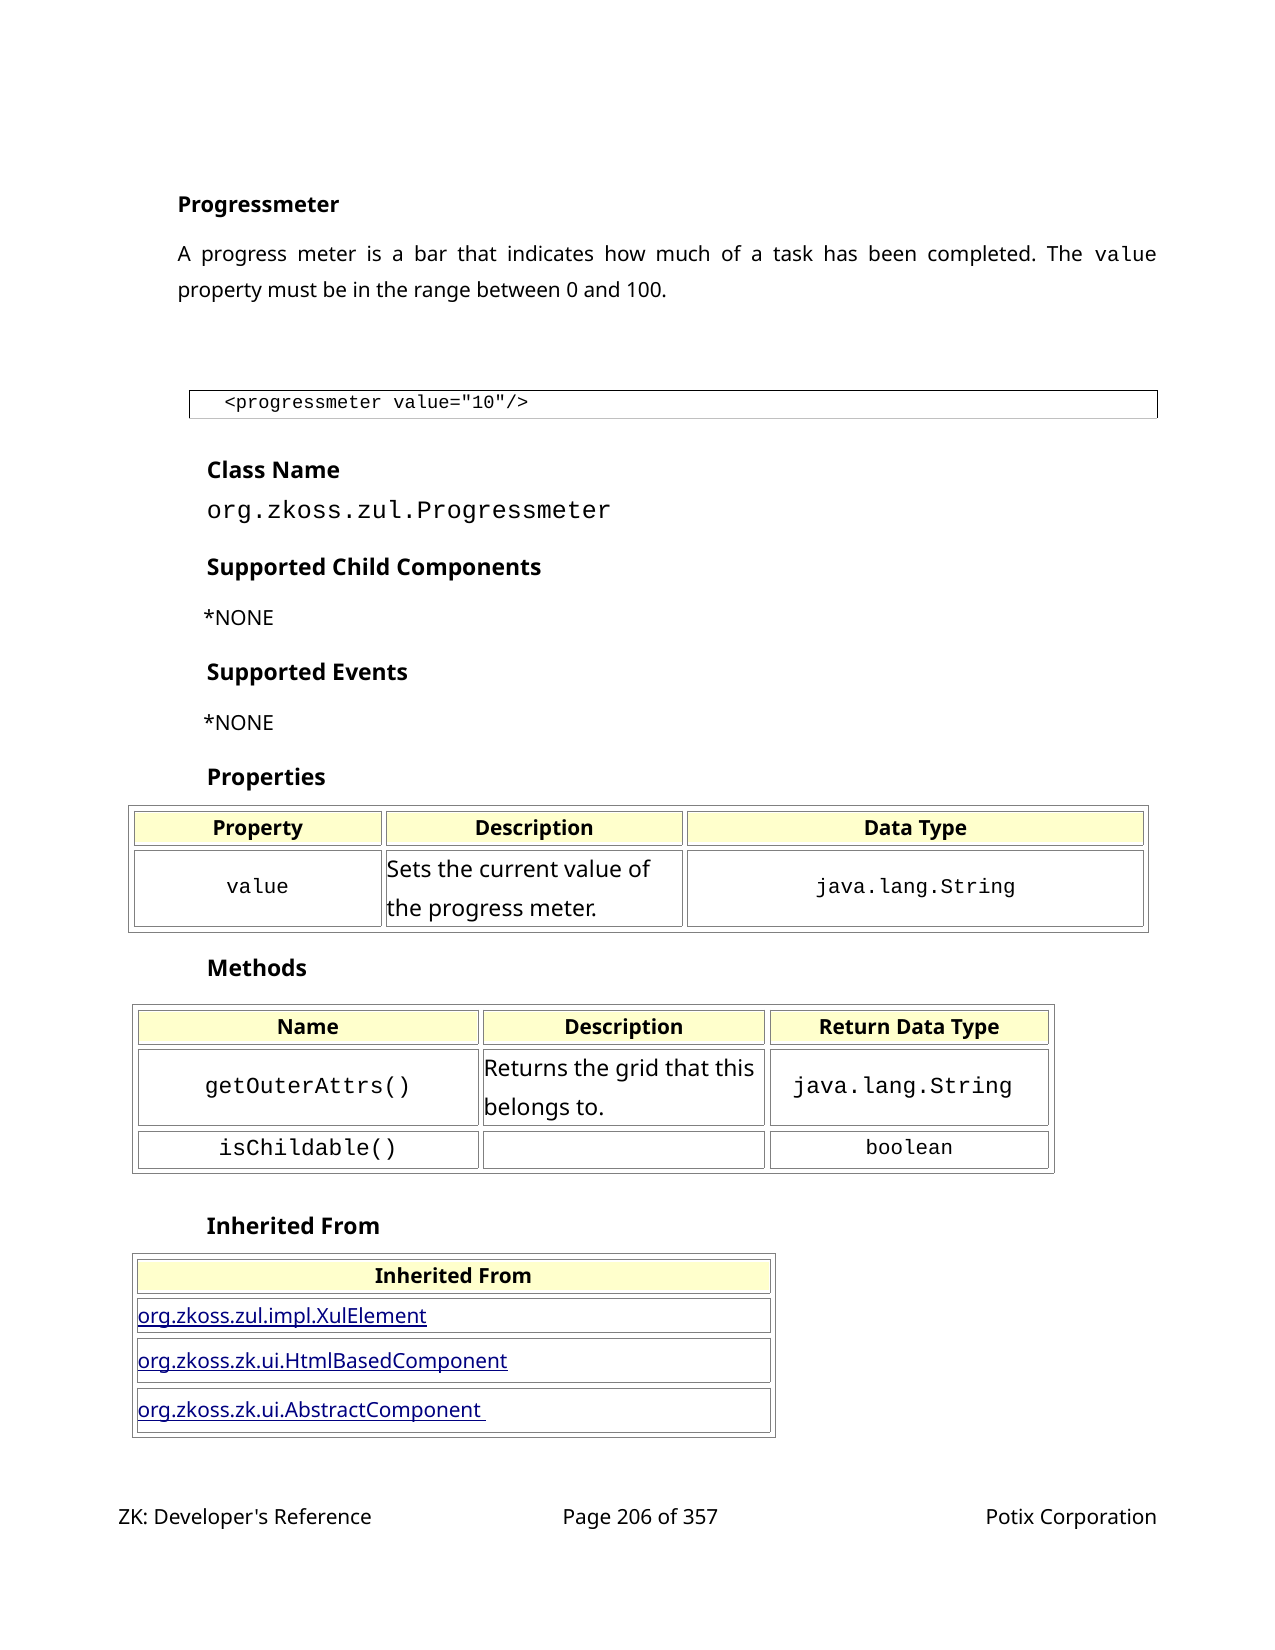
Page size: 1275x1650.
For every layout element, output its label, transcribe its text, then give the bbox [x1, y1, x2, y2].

subtitle Supported Child Components [207, 551, 1157, 582]
table_cell java.lang.String [767, 1044, 1051, 1125]
table_cell org.zkoss.zul.impl.XulElement [134, 1293, 772, 1332]
text <progressmeter value="10"/> [190, 391, 1157, 418]
table_cell [484, 1132, 764, 1168]
subtitle Class Name [207, 454, 1157, 486]
subtitle Inherited From [207, 1210, 1157, 1241]
table_cell getOuterAttrs() [135, 1044, 480, 1125]
subtitle Supported Events [207, 656, 1157, 687]
table_header Description [480, 1005, 767, 1043]
table_header Return Data Type [767, 1005, 1051, 1043]
text *NONE [118, 603, 1157, 631]
table_cell boolean [767, 1125, 1051, 1168]
table_header Description [384, 806, 685, 844]
table_cell Sets the current value of the progress meter. [384, 845, 685, 926]
text *NONE [118, 708, 1157, 736]
text A progress meter is a bar that indicates how much of a task has been completed. The value property must be in the range between 0 and 100. [177, 239, 1157, 303]
text Methods [207, 952, 1157, 983]
table_cell java.lang.String [685, 845, 1146, 926]
subtitle Progressmeter [177, 189, 1157, 219]
table_cell org.zkoss.zk.ui.HtmlBasedComponent [134, 1332, 772, 1382]
table_cell value [131, 845, 383, 926]
table_header Inherited From [134, 1254, 772, 1293]
table_cell [480, 1125, 767, 1168]
table_cell Returns the grid that this belongs to. [480, 1044, 767, 1125]
table_cell isChildable() [135, 1125, 480, 1168]
table_header Name [135, 1005, 480, 1043]
table_cell org.zkoss.zk.ui.AbstractComponent [134, 1382, 772, 1432]
table_header Property [131, 806, 383, 844]
subtitle Properties [207, 761, 1157, 793]
text org.zkoss.zul.Progressmeter [207, 498, 1157, 526]
table_header Data Type [685, 806, 1146, 844]
